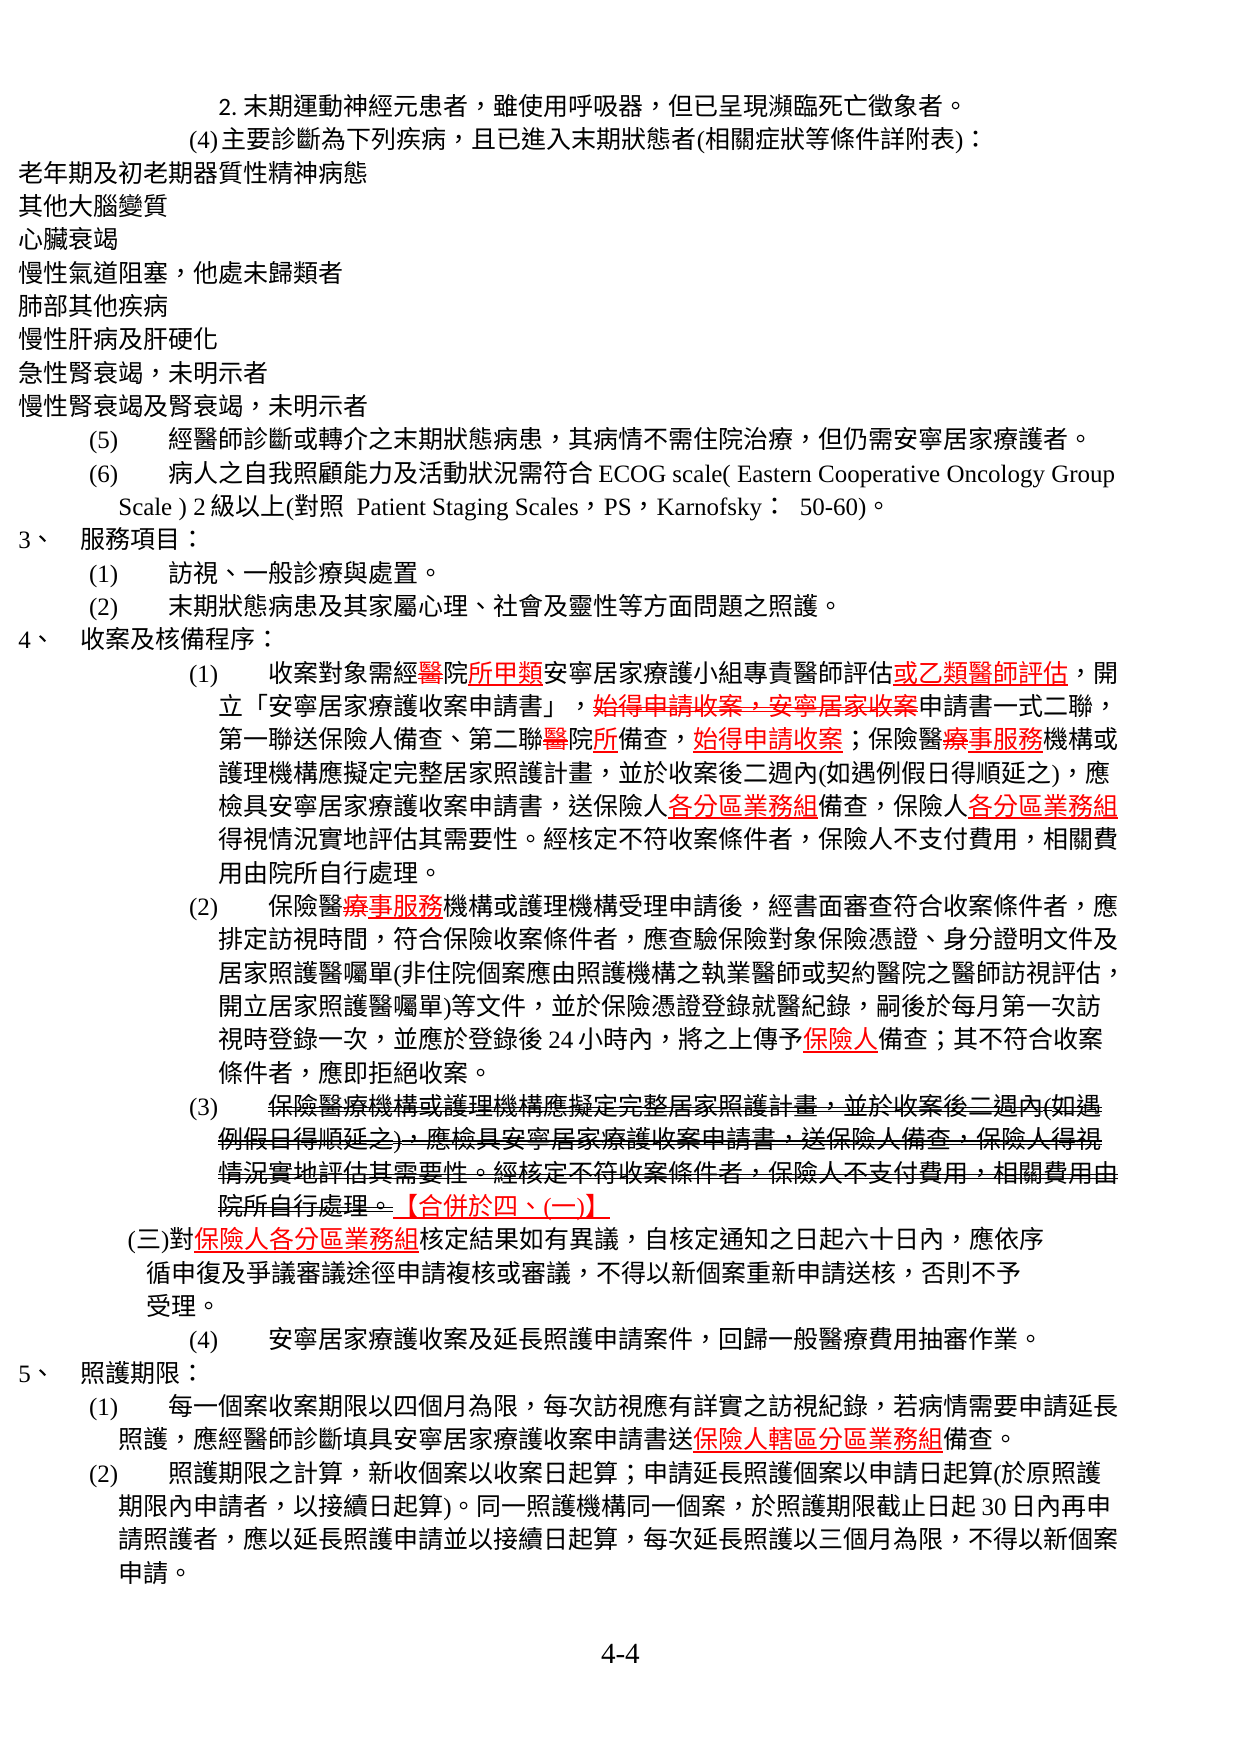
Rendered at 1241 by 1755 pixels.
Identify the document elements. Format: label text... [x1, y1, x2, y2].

text 受理。 [77, 1289, 1122, 1322]
list 主要診斷為下列疾病，且已進入末期狀態者(相關症狀等條件詳附表)： [218, 122, 1122, 155]
list 慢性氣道阻塞，他處未歸類者 [0, 255, 1122, 289]
list 末期狀態病患及其家屬心理、社會及靈性等方面問題之照護。 [118, 589, 1122, 622]
list 保險醫療事服務機構或護理機構受理申請後，經書面審查符合收案條件者，應排定訪視時間，符合保險收案條件者，應查驗保險對象保險憑證、身分證明文件及居家照護醫囑單(非住院個案應由照護機構之執業醫師或契約醫院之醫師訪視評估，開立居家照護醫囑單)等文件，並於保險憑證登錄就醫紀錄，嗣後於每月第一次訪視時登錄一次，並應於登錄後24小時內，將之上傳予保險人備查；其不符合收案條件者，應即拒絕收案。 [218, 889, 1122, 1089]
list 老年期及初老期器質性精神病態 [0, 155, 1122, 189]
list 病人之自我照顧能力及活動狀況需符合ECOG scale( Eastern Cooperative Oncology Group Scale ) 2級以上(對照 Patient Staging Scales，PS，Karnofsky： 50-60)。 [118, 455, 1122, 522]
list 急性腎衰竭，未明示者 [0, 355, 1122, 389]
list 經醫師診斷或轉介之末期狀態病患，其病情不需住院治療，但仍需安寧居家療護者。 [118, 422, 1122, 455]
list 保險醫療機構或護理機構應擬定完整居家照護計畫，並於收案後二週內(如遇例假日得順延之)，應檢具安寧居家療護收案申請書，送保險人備查，保險人得視情況實地評估其需要性。經核定不符收案條件者，保險人不支付費用，相關費用由院所自行處理。【合併於四、(一)】 [218, 1089, 1122, 1222]
list 其他大腦變質 [0, 189, 1122, 222]
list 慢性腎衰竭及腎衰竭，未明示者 [0, 389, 1122, 422]
list 訪視、一般診療與處置。 [118, 555, 1122, 589]
list 肺部其他疾病 [0, 289, 1122, 322]
list 收案對象需經醫院所甲類安寧居家療護小組專責醫師評估或乙類醫師評估，開立「安寧居家療護收案申請書」，始得申請收案，安寧居家收案申請書一式二聯，第一聯送保險人備查、第二聯醫院所備查，始得申請收案；保險醫療事服務機構或護理機構應擬定完整居家照護計畫，並於收案後二週內(如遇例假日得順延之)，應檢具安寧居家療護收案申請書，送保險人各分區業務組備查，保險人各分區業務組得視情況實地評估其需要性。經核定不符收案條件者，保險人不支付費用，相關費用由院所自行處理。 [218, 655, 1122, 889]
list 每一個案收案期限以四個月為限，每次訪視應有詳實之訪視紀錄，若病情需要申請延長照護，應經醫師診斷填具安寧居家療護收案申請書送保險人轄區分區業務組備查。 [118, 1389, 1122, 1455]
list 心臟衰竭 [0, 222, 1122, 255]
list 服務項目： [18, 522, 1122, 555]
list 照護期限之計算，新收個案以收案日起算；申請延長照護個案以申請日起算(於原照護期限內申請者，以接續日起算)。同一照護機構同一個案，於照護期限截止日起30日內再申請照護者，應以延長照護申請並以接續日起算，每次延長照護以三個月為限，不得以新個案申請。 [118, 1455, 1122, 1589]
list 安寧居家療護收案及延長照護申請案件，回歸一般醫療費用抽審作業。 [218, 1322, 1122, 1355]
list 照護期限： [18, 1355, 1122, 1389]
list 慢性肝病及肝硬化 [0, 322, 1122, 355]
text 循申復及爭議審議途徑申請複核或審議，不得以新個案重新申請送核，否則不予 [77, 1255, 1122, 1289]
list 收案及核備程序： [18, 622, 1122, 655]
text (三)對保險人各分區業務組核定結果如有異議，自核定通知之日起六十日內，應依序 [77, 1222, 1122, 1255]
list 末期運動神經元患者，雖使用呼吸器，但已呈現瀕臨死亡徵象者。 [118, 89, 1122, 122]
